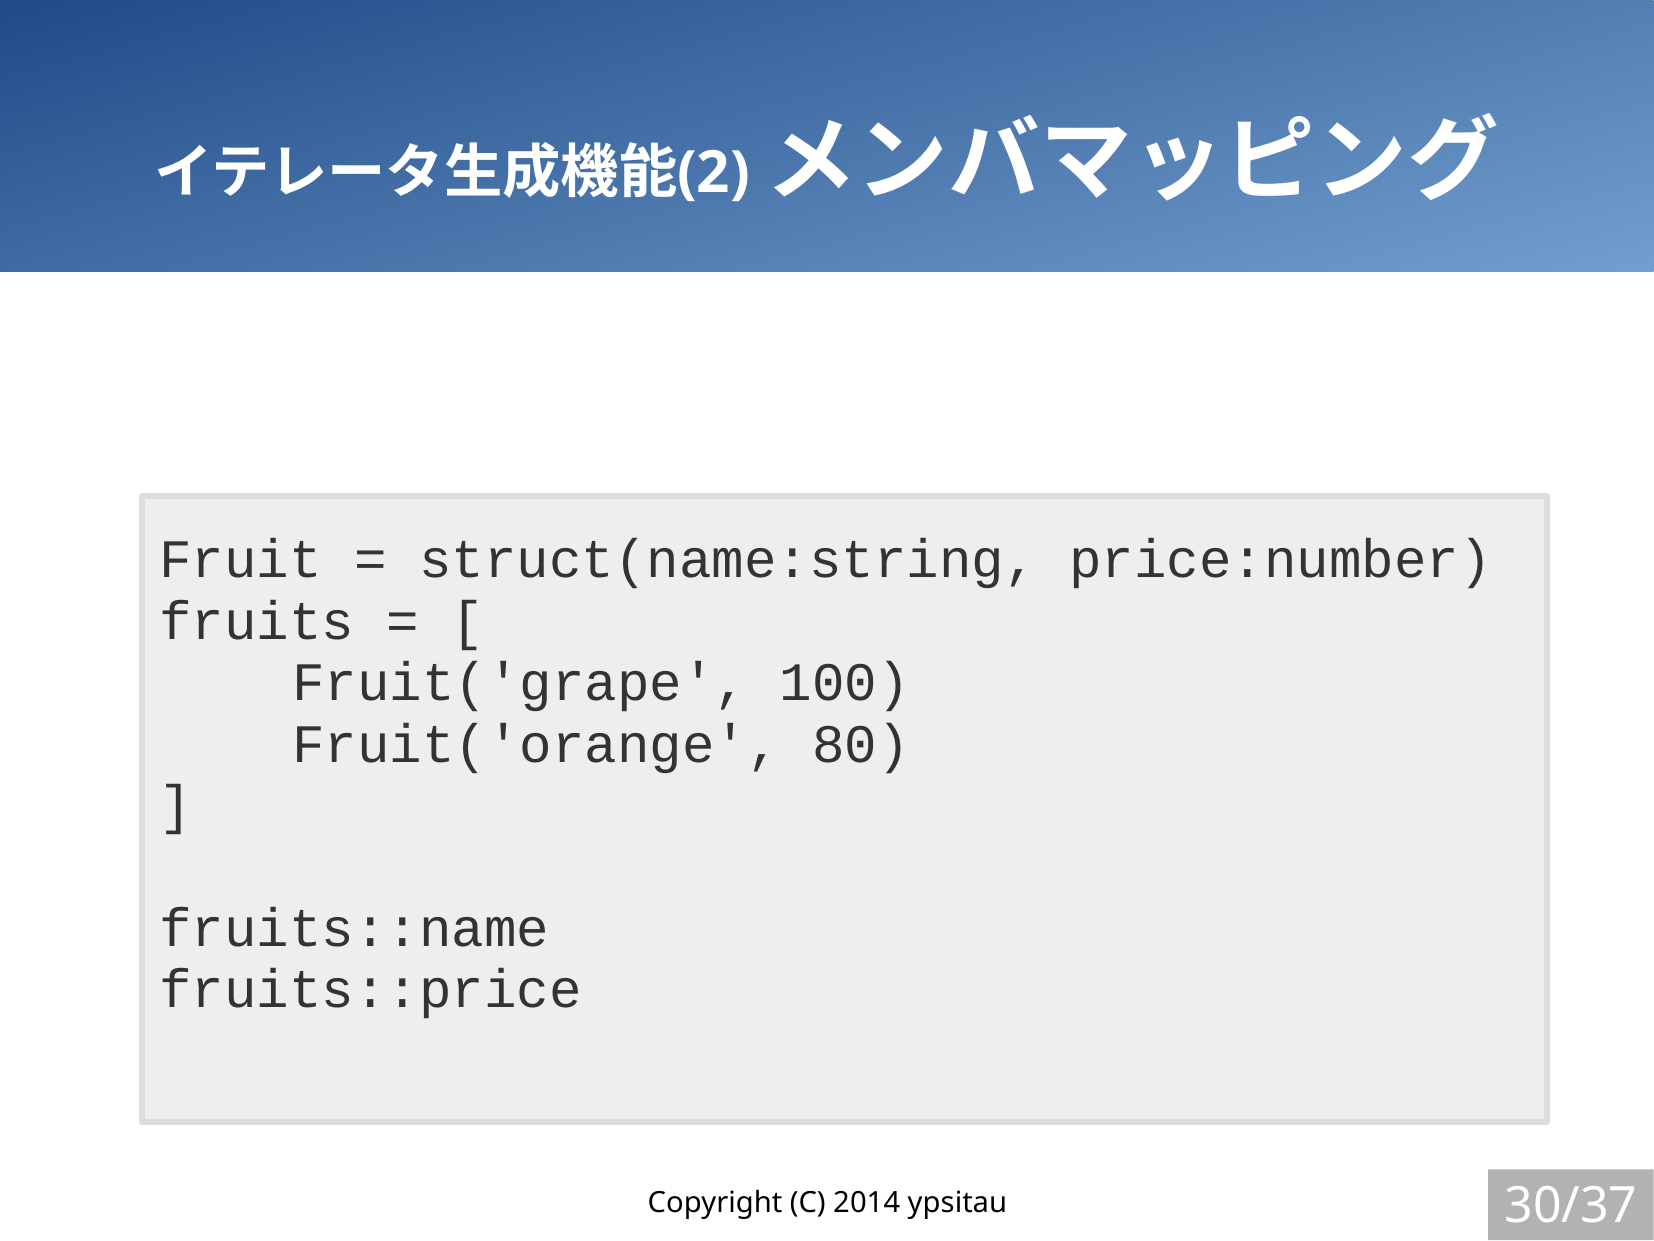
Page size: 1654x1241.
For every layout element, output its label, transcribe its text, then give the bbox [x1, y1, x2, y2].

title イテレータ生成機能(2) メンバマッピング [82, 49, 1571, 257]
text_box Fruit = struct(name:string, price:number) fruits = [ Fruit('grape', 100) Fruit('orange', 80) ] fruits::name fruits::price [141, 496, 1548, 1123]
